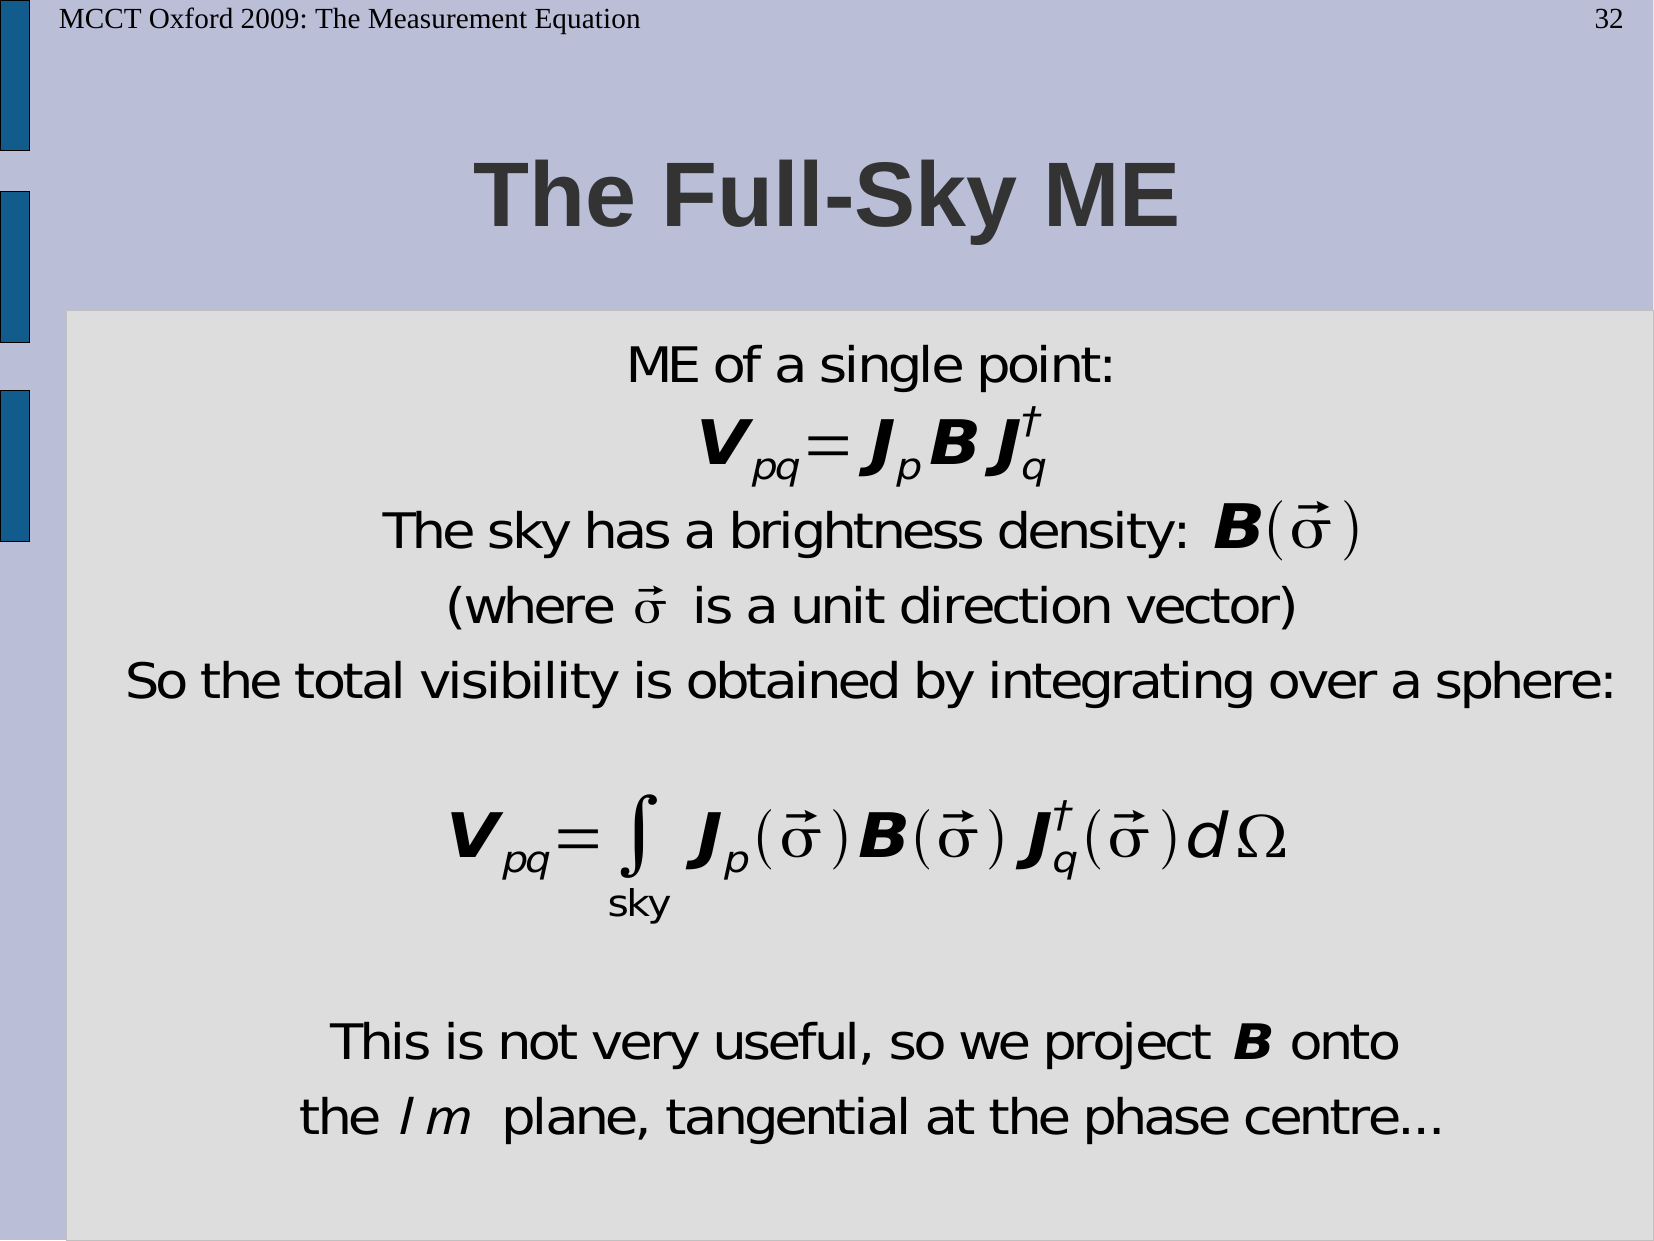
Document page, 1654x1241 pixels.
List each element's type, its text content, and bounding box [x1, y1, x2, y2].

chart [118, 324, 1623, 1224]
title The Full-Sky ME [121, 91, 1534, 299]
